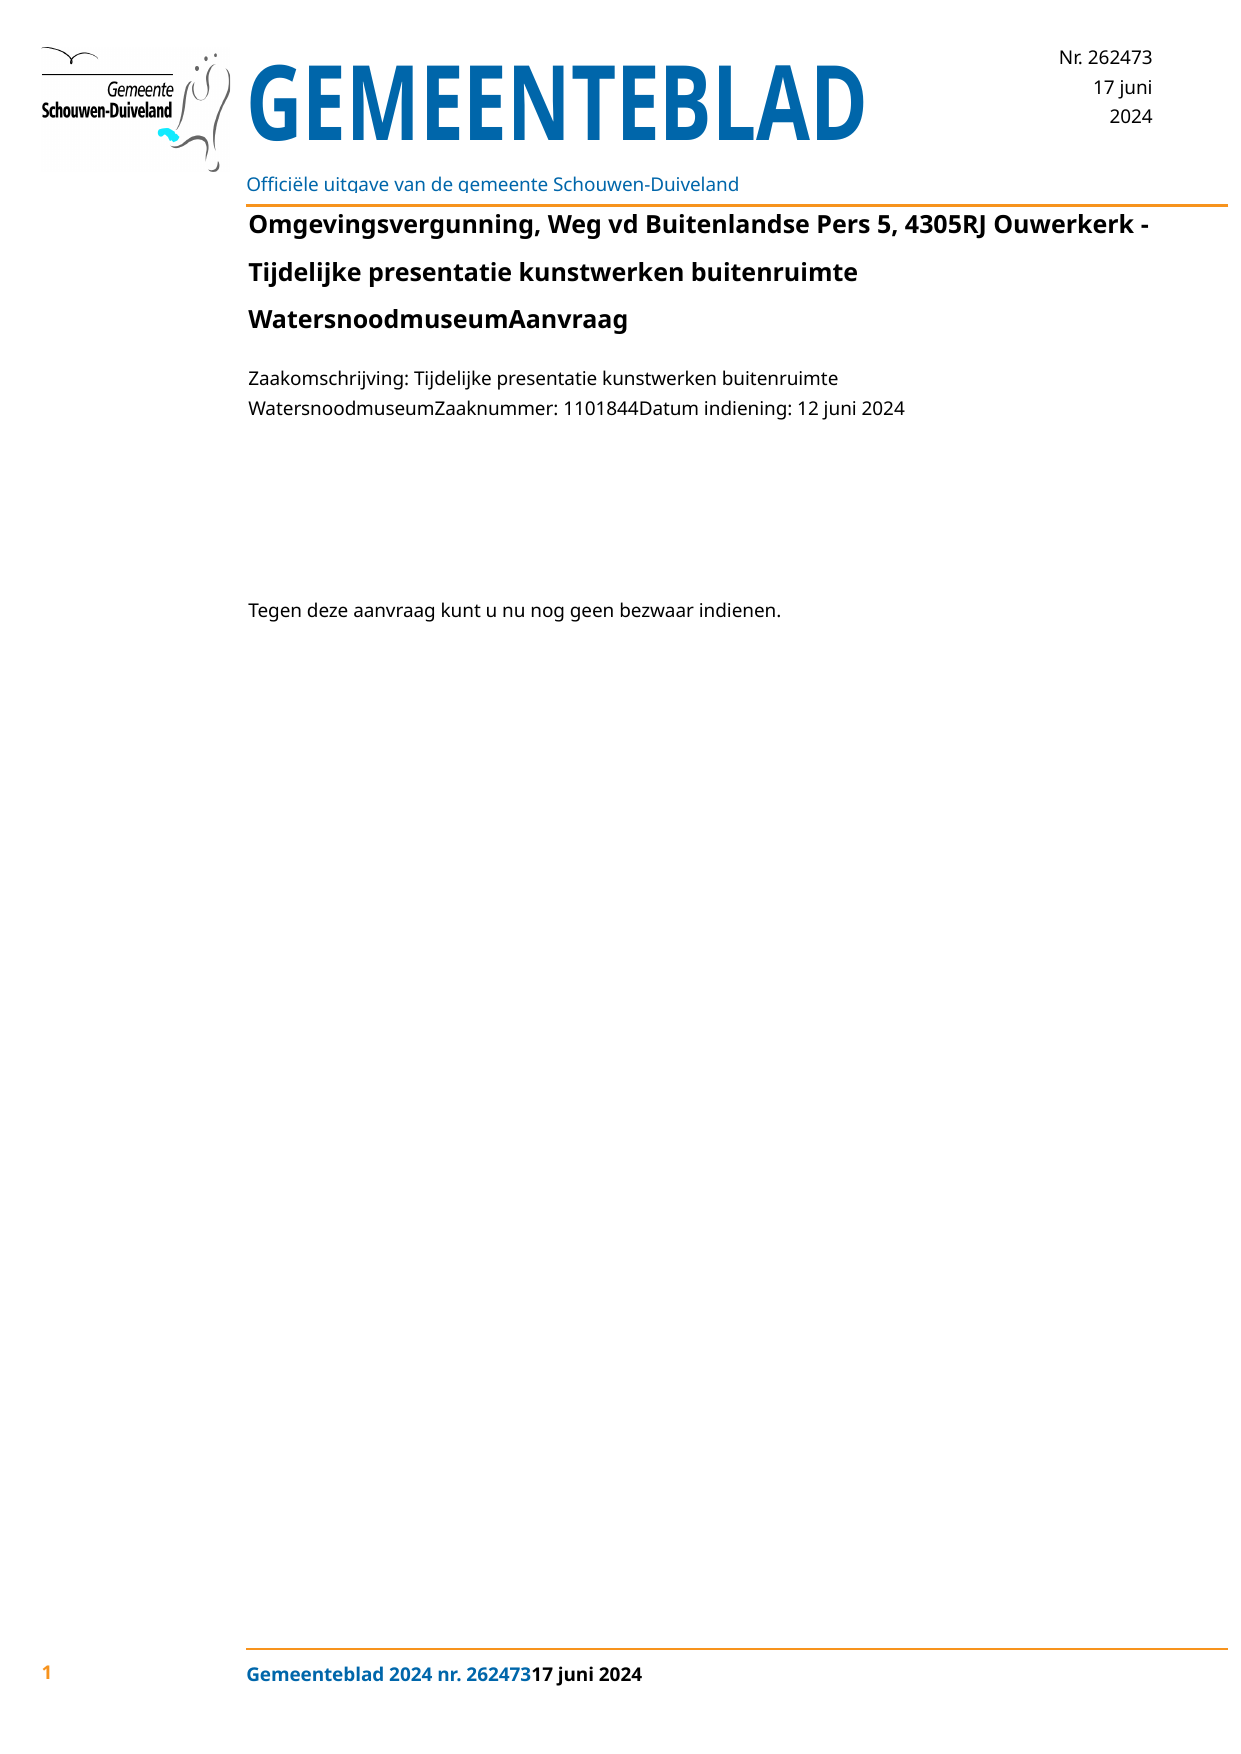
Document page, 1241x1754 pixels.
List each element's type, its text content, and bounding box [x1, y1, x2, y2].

picture [41, 47, 231, 172]
text Zaakomschrijving: Tijdelijke presentatie kunstwerken buitenruimte WatersnoodmuseumZaaknummer: 1101844Datum indiening: 12 juni 2024 [248, 366, 1152, 421]
text Omgevingsvergunning, Weg vd Buitenlandse Pers 5, 4305RJ Ouwerkerk - Tijdelijke presentatie kunstwerken buitenruimte WatersnoodmuseumAanvraag [248, 207, 1152, 336]
text Tegen deze aanvraag kunt u nu nog geen bezwaar indienen. [248, 597, 1152, 622]
